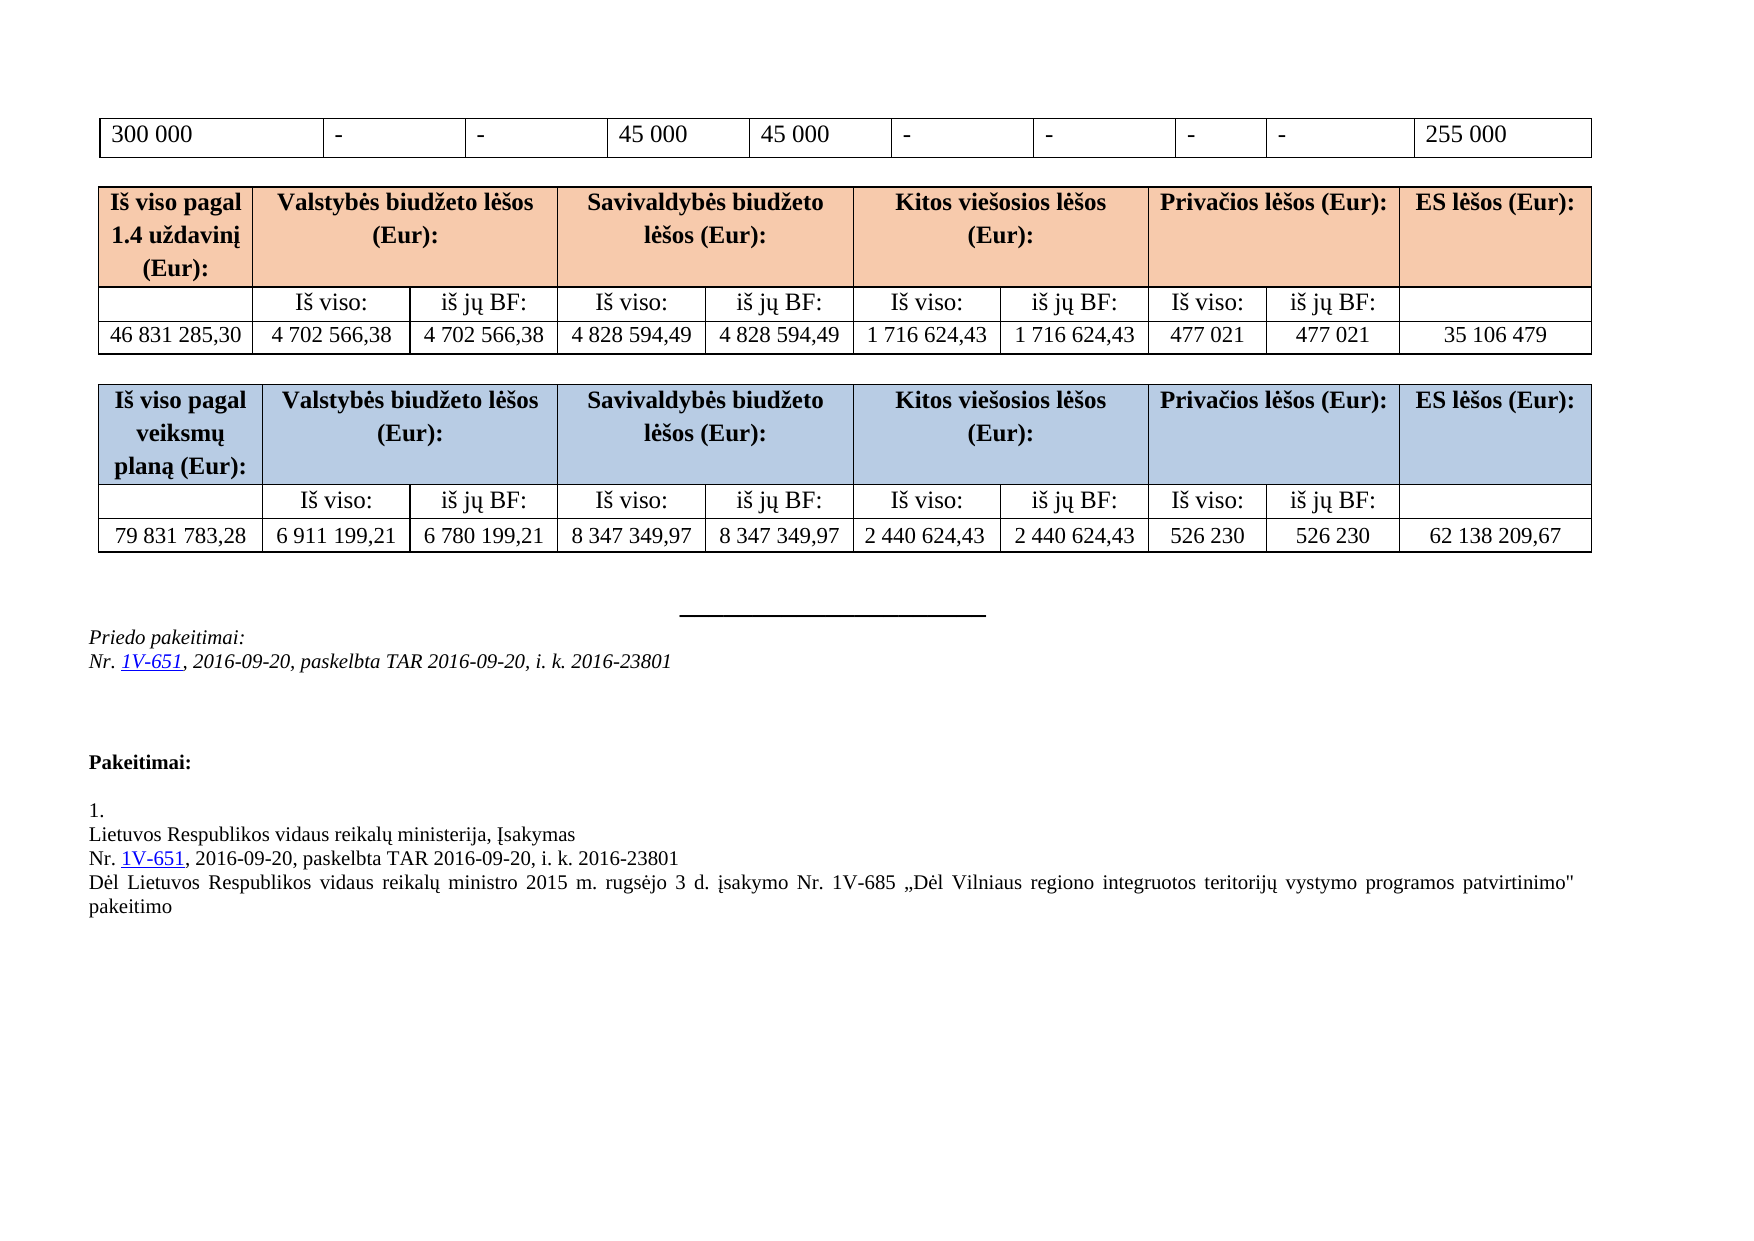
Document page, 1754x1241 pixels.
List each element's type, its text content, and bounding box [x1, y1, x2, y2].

table_header ES lėšos (Eur): [1400, 188, 1591, 286]
text _____________________ [89, 586, 1577, 620]
table_cell 79 831 783,28 [99, 519, 262, 551]
table_cell 8 347 349,97 [706, 519, 853, 551]
table_cell 46 831 285,30 [99, 322, 252, 353]
table_cell 45 000 [608, 119, 749, 157]
table_cell [1400, 288, 1591, 321]
table_header Savivaldybės biudžeto lėšos (Eur): [558, 188, 853, 286]
table_cell 300 000 [101, 119, 323, 157]
table_cell 255 000 [1415, 119, 1591, 157]
table_cell 45 000 [750, 119, 891, 157]
table_cell 6 780 199,21 [411, 519, 557, 551]
table_cell - [466, 119, 607, 157]
table_cell 35 106 479 [1400, 322, 1591, 353]
text Nr. 1V-651, 2016-09-20, paskelbta TAR 2016-09-20, i. k. 2016-23801 [89, 846, 1577, 870]
table_cell 4 828 594,49 [558, 322, 705, 353]
table_header Iš viso pagal 1.4 uždavinį (Eur): [99, 188, 252, 286]
table_cell iš jų BF: [706, 485, 853, 518]
table_cell 62 138 209,67 [1400, 519, 1591, 551]
table_cell 4 702 566,38 [411, 322, 557, 353]
table_cell 2 440 624,43 [1001, 519, 1148, 551]
text Lietuvos Respublikos vidaus reikalų ministerija, Įsakymas [89, 822, 1577, 846]
table_cell [99, 485, 262, 518]
table_cell Iš viso: [558, 288, 705, 321]
table_cell 4 828 594,49 [706, 322, 853, 353]
table_cell iš jų BF: [706, 288, 853, 321]
table_cell 477 021 [1267, 322, 1399, 353]
table_header Iš viso pagal veiksmų planą (Eur): [99, 385, 262, 484]
text Priedo pakeitimai: [89, 625, 1577, 649]
table_header Privačios lėšos (Eur): [1149, 385, 1399, 484]
table_cell 4 702 566,38 [253, 322, 409, 353]
table_header Kitos viešosios lėšos (Eur): [854, 188, 1148, 286]
table_header ES lėšos (Eur): [1400, 385, 1591, 484]
table_header Valstybės biudžeto lėšos (Eur): [263, 385, 557, 484]
table_cell iš jų BF: [1001, 288, 1148, 321]
table_cell Iš viso: [253, 288, 409, 321]
table_cell Iš viso: [1149, 485, 1266, 518]
table_cell Iš viso: [558, 485, 705, 518]
text Pakeitimai: [89, 750, 1577, 774]
table_cell - [1267, 119, 1414, 157]
table_cell iš jų BF: [1267, 288, 1399, 321]
text Dėl Lietuvos Respublikos vidaus reikalų ministro 2015 m. rugsėjo 3 d. įsakymo Nr. 1V-685 „Dėl Vilniaus regiono integruotos teritorijų vystymo programos patvirtinimo" pakeitimo [89, 870, 1577, 918]
table_header Savivaldybės biudžeto lėšos (Eur): [558, 385, 853, 484]
table_cell - [324, 119, 465, 157]
table_cell 526 230 [1149, 519, 1266, 551]
table_cell 1 716 624,43 [1001, 322, 1148, 353]
table_cell Iš viso: [854, 288, 1000, 321]
table_header Valstybės biudžeto lėšos (Eur): [253, 188, 557, 286]
table_cell Iš viso: [854, 485, 1000, 518]
table_cell iš jų BF: [1267, 485, 1399, 518]
table_cell 477 021 [1149, 322, 1266, 353]
table_cell - [1176, 119, 1266, 157]
table_cell 8 347 349,97 [558, 519, 705, 551]
table_cell 1 716 624,43 [854, 322, 1000, 353]
table_cell - [892, 119, 1033, 157]
table_cell iš jų BF: [411, 288, 557, 321]
table_cell [1400, 485, 1591, 518]
text Nr. 1V-651, 2016-09-20, paskelbta TAR 2016-09-20, i. k. 2016-23801 [89, 649, 1577, 673]
table_cell - [1034, 119, 1175, 157]
table_cell Iš viso: [263, 485, 409, 518]
table_header Kitos viešosios lėšos (Eur): [854, 385, 1148, 484]
table_cell 526 230 [1267, 519, 1399, 551]
table_cell Iš viso: [1149, 288, 1266, 321]
table_cell iš jų BF: [1001, 485, 1148, 518]
table_cell iš jų BF: [411, 485, 557, 518]
table_cell [99, 288, 252, 321]
table_cell 6 911 199,21 [263, 519, 409, 551]
table_cell 2 440 624,43 [854, 519, 1000, 551]
text 1. [89, 798, 1577, 822]
table_header Privačios lėšos (Eur): [1149, 188, 1399, 286]
